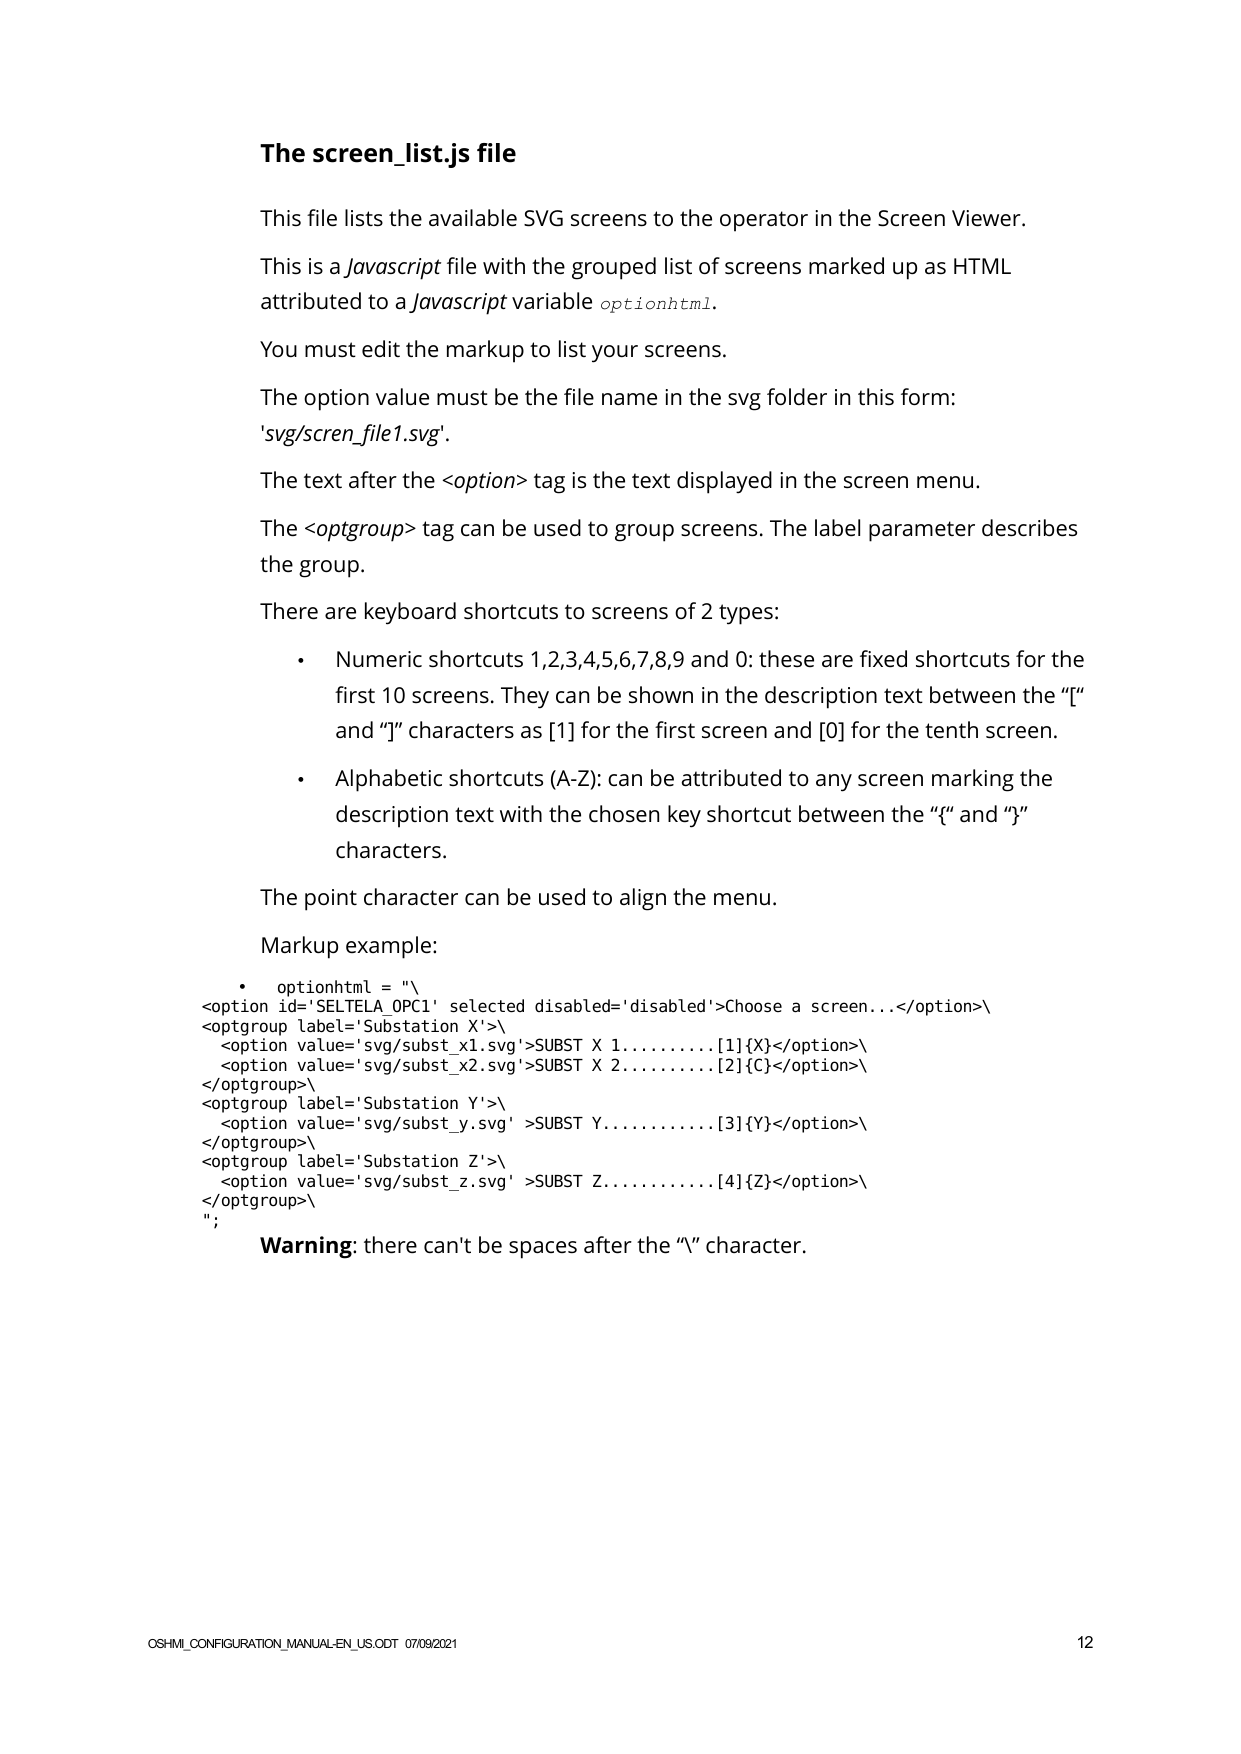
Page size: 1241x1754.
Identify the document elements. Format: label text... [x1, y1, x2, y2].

subtitle The screen_list.js file [260, 136, 1093, 170]
text This is a Javascript file with the grouped list of screens marked up as HTML attributed to a Javascript variable optionhtml. [260, 251, 1093, 316]
text <option value='svg/subst_y.svg' >SUBST Y............[3]{Y}</option>\ [202, 1114, 1093, 1133]
text <option value='svg/subst_x1.svg'>SUBST X 1..........[1]{X}</option>\ [202, 1036, 1093, 1056]
text Markup example: [260, 930, 1093, 960]
text <option value='svg/subst_z.svg' >SUBST Z............[4]{Z}</option>\ [202, 1172, 1093, 1191]
text The <optgroup> tag can be used to group screens. The label parameter describes the group. [260, 513, 1093, 578]
text </optgroup>\ [202, 1075, 1093, 1094]
text You must edit the markup to list your screens. [260, 334, 1093, 364]
text This file lists the available SVG screens to the operator in the Screen Viewer. [260, 203, 1093, 233]
text The option value must be the file name in the svg folder in this form: 'svg/scren_file1.svg'. [260, 382, 1093, 447]
list Alphabetic shortcuts (A-Z): can be attributed to any screen marking the description text with the chosen key shortcut between the “{“ and “}” characters. [298, 763, 1093, 864]
text <optgroup label='Substation Y'>\ [202, 1094, 1093, 1114]
text </optgroup>\ [202, 1133, 1093, 1152]
text <option value='svg/subst_x2.svg'>SUBST X 2..........[2]{C}</option>\ [202, 1056, 1093, 1075]
list The point character can be used to align the menu. [260, 882, 1093, 912]
text There are keyboard shortcuts to screens of 2 types: [260, 596, 1093, 626]
text <option id='SELTELA_OPC1' selected disabled='disabled'>Choose a screen...</option>\ [202, 997, 1093, 1017]
text Warning: there can't be spaces after the “\” character. [260, 1230, 1093, 1260]
text <optgroup label='Substation X'>\ [202, 1017, 1093, 1036]
text The text after the <option> tag is the text displayed in the screen menu. [260, 465, 1093, 495]
list Numeric shortcuts 1,2,3,4,5,6,7,8,9 and 0: these are fixed shortcuts for the first 10 screens. They can be shown in the description text between the “[“ and “]” characters as [1] for the first screen and [0] for the tenth screen. [298, 644, 1093, 745]
text </optgroup>\ [202, 1191, 1093, 1211]
text <optgroup label='Substation Z'>\ [202, 1152, 1093, 1172]
text "; [202, 1211, 1093, 1230]
list optionhtml = "\ [239, 978, 1093, 997]
